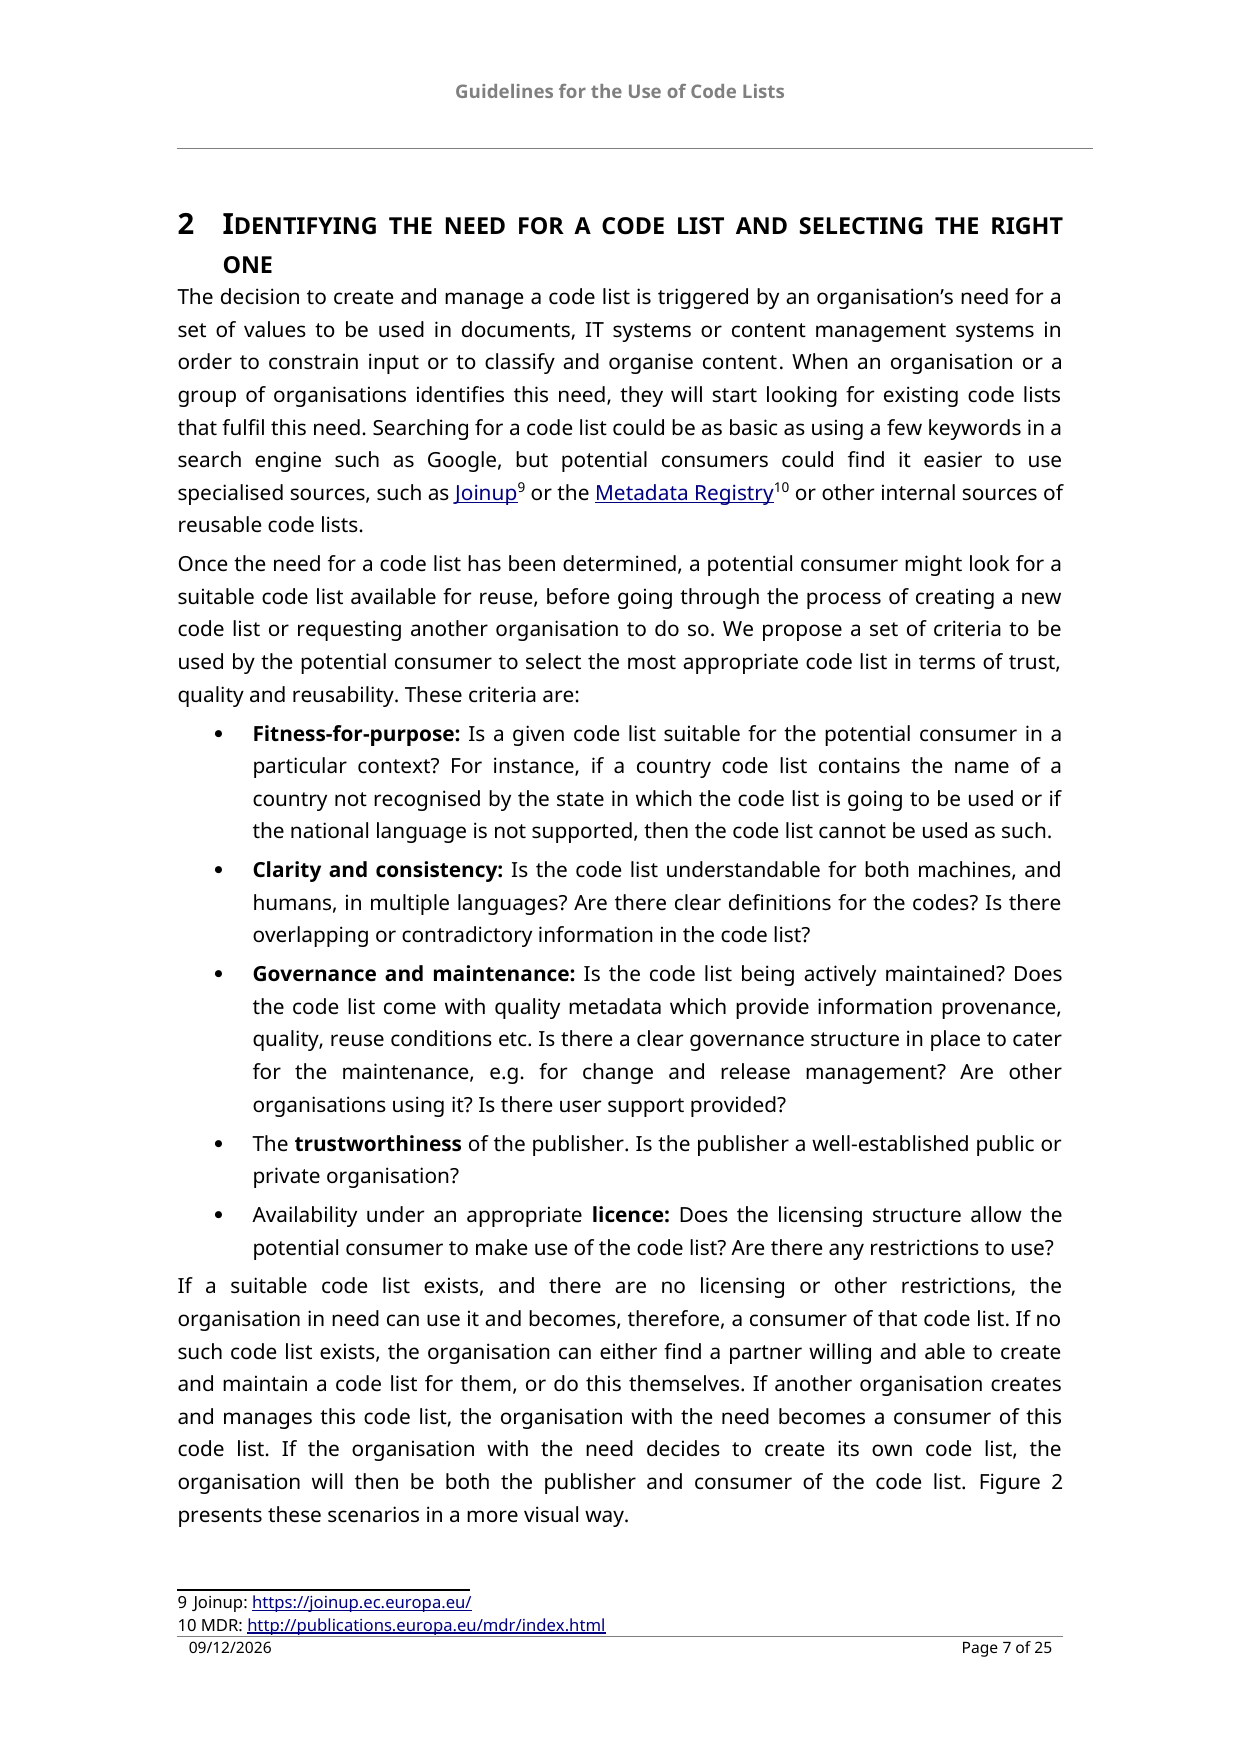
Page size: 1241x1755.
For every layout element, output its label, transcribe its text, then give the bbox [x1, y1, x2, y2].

list The trustworthiness of the publisher. Is the publisher a well-established public or private organisation? [215, 1129, 1063, 1190]
text MDR: http://publications.europa.eu/mdr/index.html [177, 1613, 1063, 1636]
text If a suitable code list exists, and there are no licensing or other restrictions, the organisation in need can use it and becomes, therefore, a consumer of that code list. If no such code list exists, the organisation can either find a partner willing and able to create and maintain a code list for them, or do this themselves. If another organisation creates and manages this code list, the organisation with the need becomes a consumer of this code list. If the organisation with the need decides to create its own code list, the organisation will then be both the publisher and consumer of the code list. Figure 2 presents these scenarios in a more visual way. [177, 1272, 1063, 1528]
list Fitness-for-purpose: Is a given code list suitable for the potential consumer in a particular context? For instance, if a country code list contains the name of a country not recognised by the state in which the code list is going to be used or if the national language is not supported, then the code list cannot be used as such. [215, 719, 1063, 845]
subtitle Identifying the need for a code list and selecting the right one [177, 203, 1063, 282]
list Governance and maintenance: Is the code list being actively maintained? Does the code list come with quality metadata which provide information provenance, quality, reuse conditions etc. Is there a clear governance structure in place to cater for the maintenance, e.g. for change and release management? Are other organisations using it? Is there user support provided? [215, 959, 1063, 1118]
text Once the need for a code list has been determined, a potential consumer might look for a suitable code list available for reuse, before going through the process of creating a new code list or requesting another organisation to do so. We propose a set of criteria to be used by the potential consumer to select the most appropriate code list in terms of trust, quality and reusability. These criteria are: [177, 549, 1063, 708]
list Clarity and consistency: Is the code list understandable for both machines, and humans, in multiple languages? Are there clear definitions for the codes? Is there overlapping or contradictory information in the code list? [215, 855, 1063, 949]
list Availability under an appropriate licence: Does the licensing structure allow the potential consumer to make use of the code list? Are there any restrictions to use? [215, 1200, 1063, 1261]
text The decision to create and manage a code list is triggered by an organisation’s need for a set of values to be used in documents, IT systems or content management systems in order to constrain input or to classify and organise content. When an organisation or a group of organisations identifies this need, they will start looking for existing code lists that fulfil this need. Searching for a code list could be as basic as using a few keywords in a search engine such as Google, but potential consumers could find it easier to use specialised sources, such as Joinup or the Metadata Registry or other internal sources of reusable code lists. [177, 282, 1063, 539]
text Joinup: https://joinup.ec.europa.eu/ [177, 1591, 1063, 1613]
